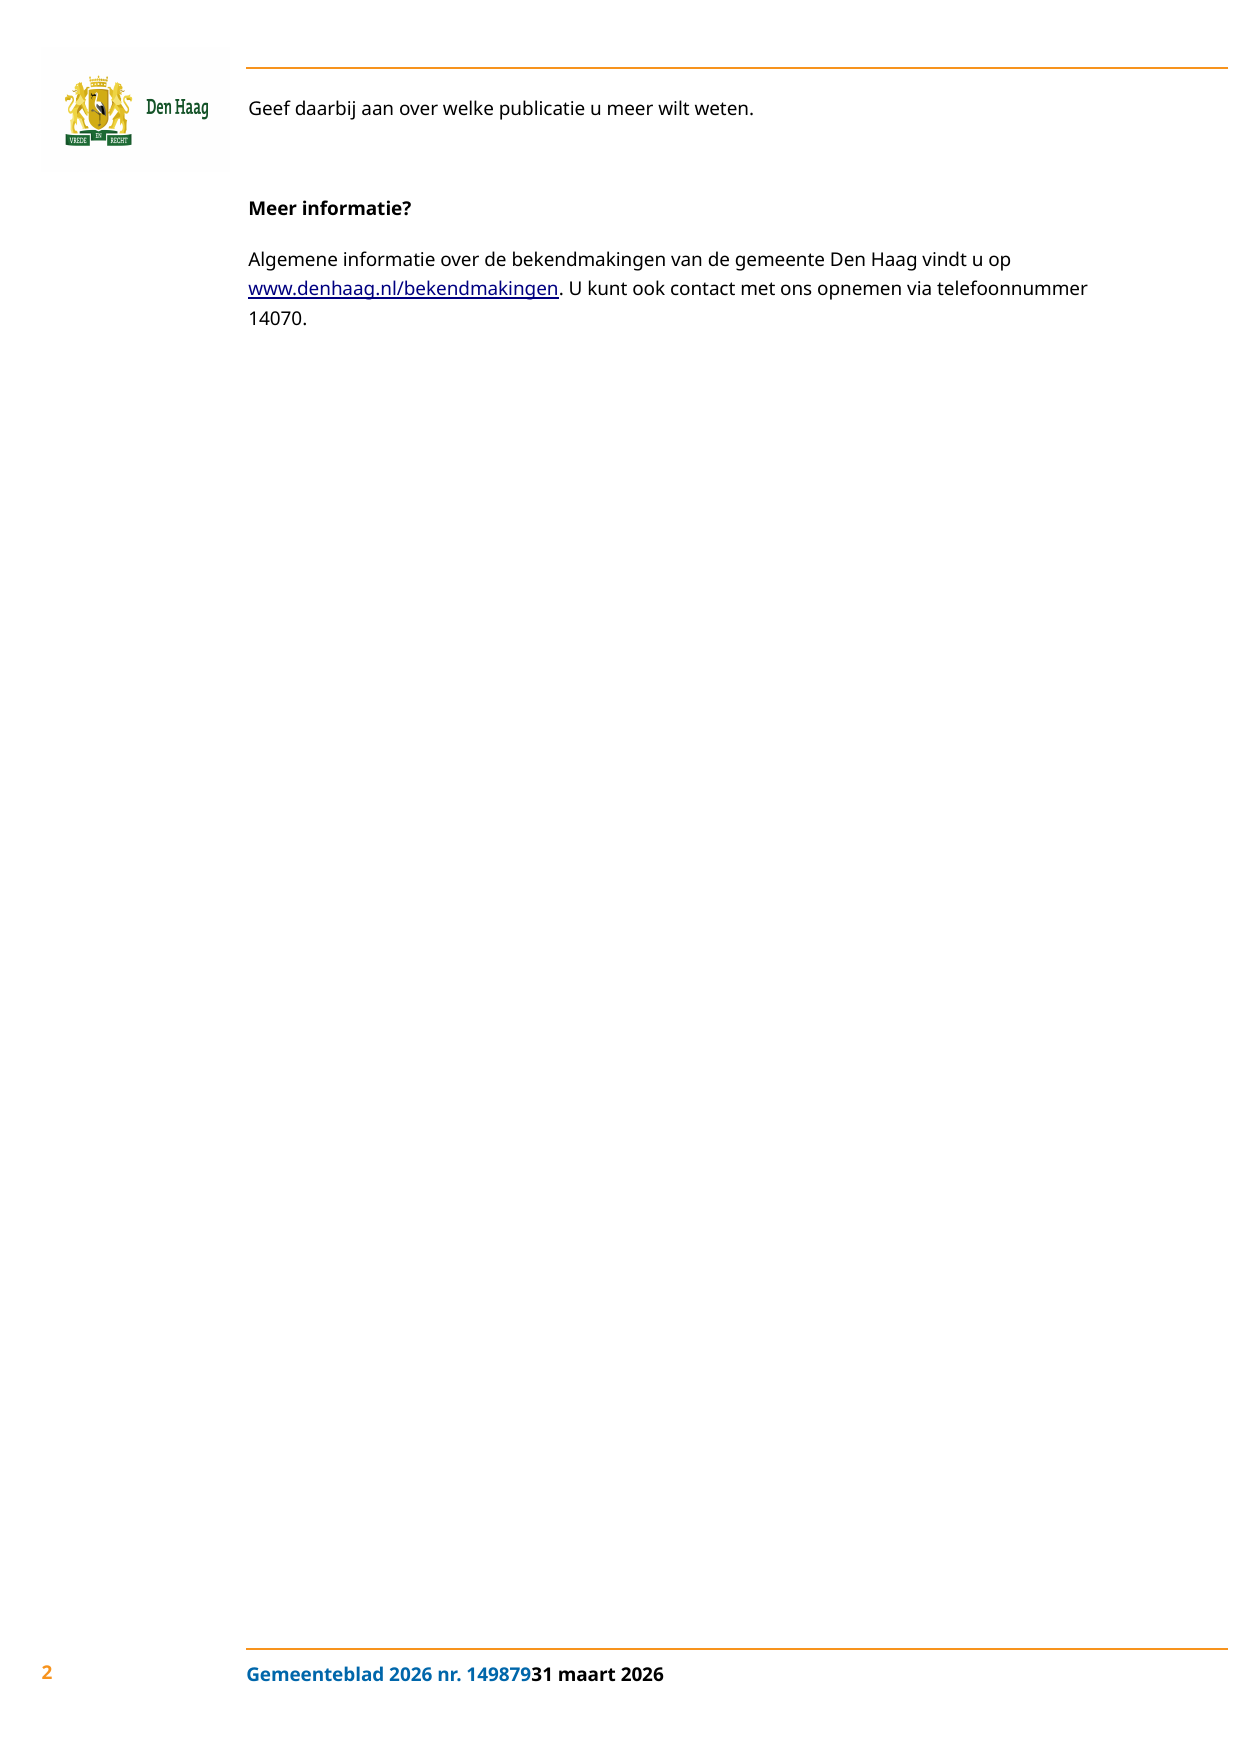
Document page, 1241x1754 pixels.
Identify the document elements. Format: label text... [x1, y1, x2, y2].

text Algemene informatie over de bekendmakingen van de gemeente Den Haag vindt u op www.denhaag.nl/bekendmakingen. U kunt ook contact met ons opnemen via telefoonnummer 14070. [248, 246, 1152, 331]
picture [41, 47, 231, 172]
text Geef daarbij aan over welke publicatie u meer wilt weten. [248, 95, 1152, 121]
text Meer informatie? [248, 196, 1152, 221]
